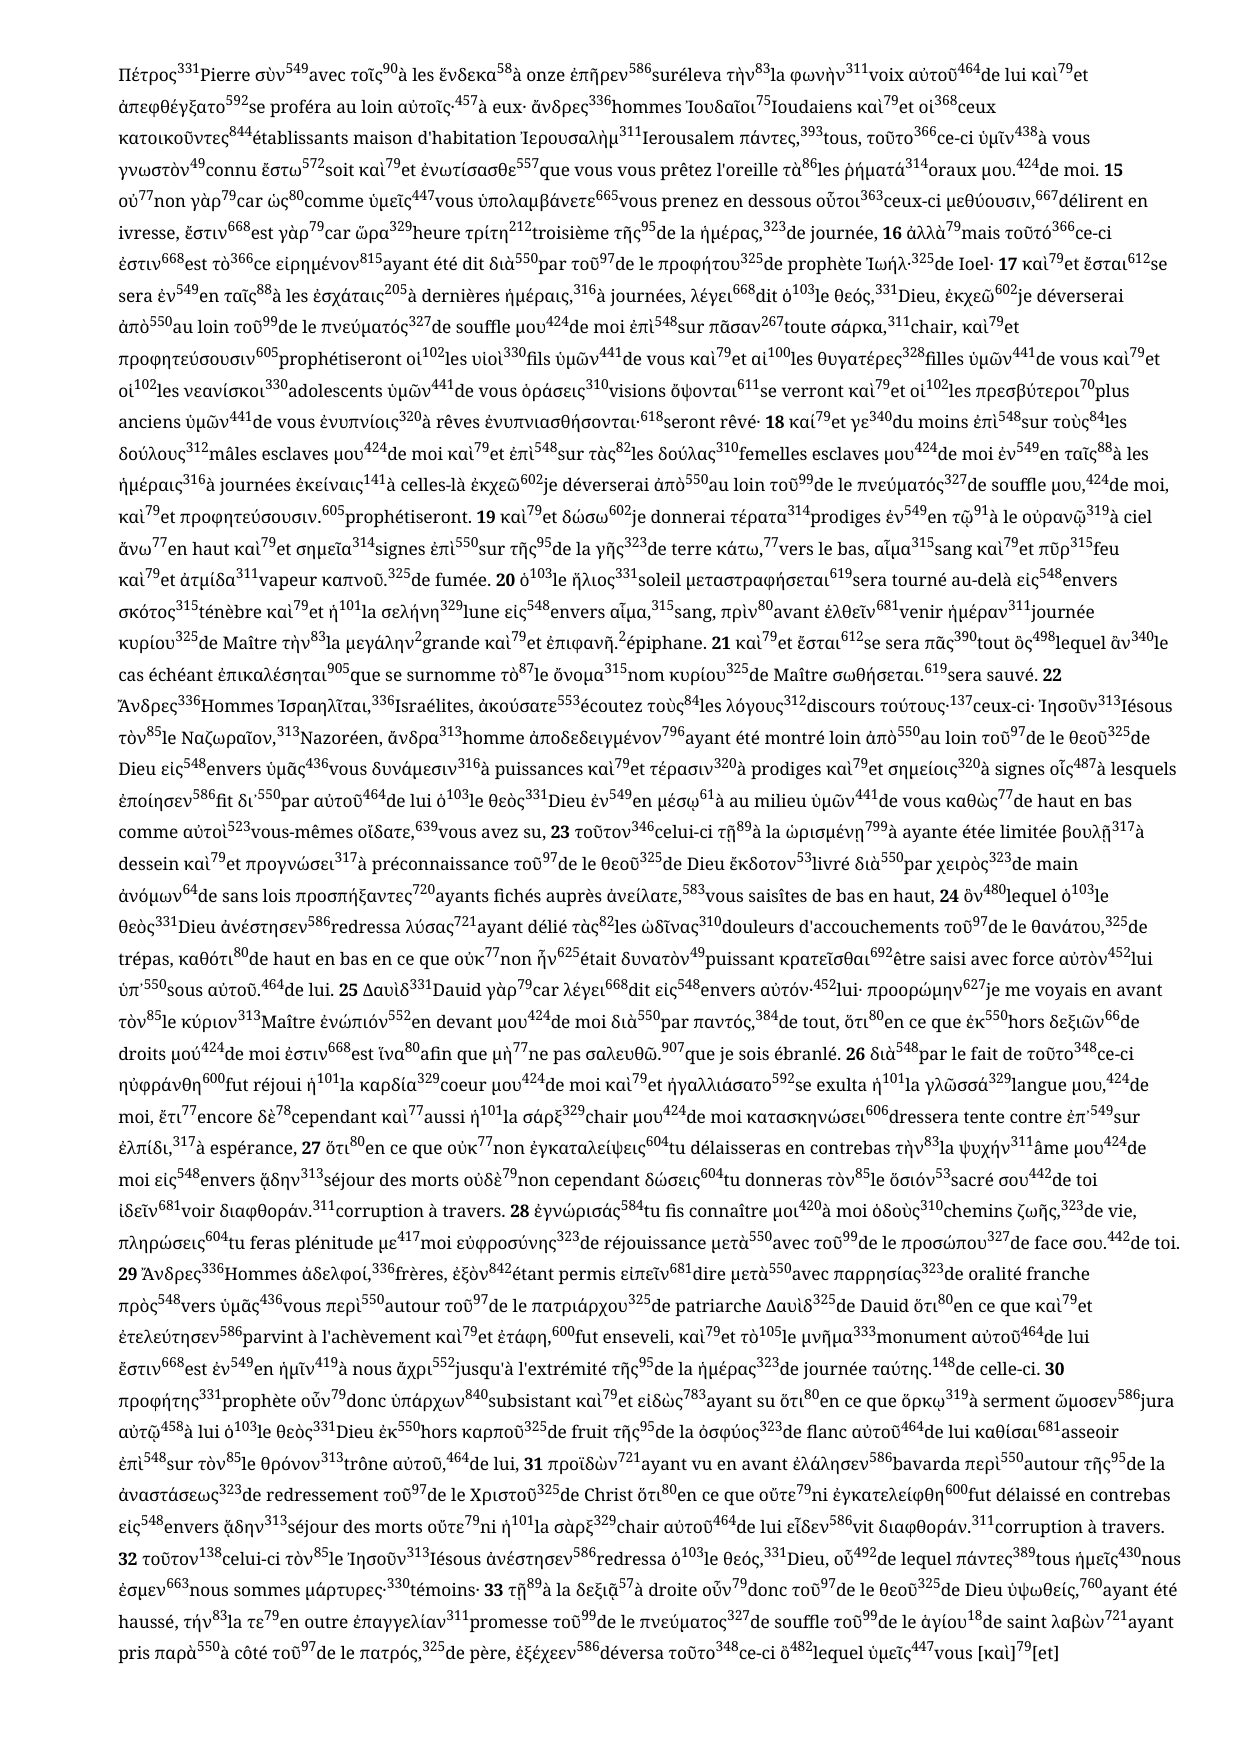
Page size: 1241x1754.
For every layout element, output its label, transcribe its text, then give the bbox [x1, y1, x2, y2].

text 1 Καὶ79Et ἐν549en τῷ354à ce συμπληροῦσθαι692être fait plénitude ensemble τὴν83la ἡμέραν311journée τῆς95de la πεντηκοστῆς323de pentecôte ἦσαν624étaient πάντες389tous ὁμοῦ77au même lieu ἐπὶ548sur τὸ87le αὐτό.348même. 2 καὶ79et ἐγένετο592se devint ἄφνω77tout à coup ἐκ550hors τοῦ97de le οὐρανοῦ325de ciel ἦχος331écho ὥσπερ80comme certes φερομένης883de étante portée πνοῆς323de souffle βιαίας14de violent καὶ79et ἐπλήρωσεν586fit plénitude ὅλον269tout entier τὸν85le οἶκον313maison οὗ77où ἦσαν624étaient καθήμενοι866se étants assis 3 καὶ79et ὤφθησαν599furent vu αὐτοῖς457à eux διαμεριζόμεναι864se partageantes en séparant γλῶσσαι328langues ὡσεὶ80comme si πυρὸς327de feu καὶ79et ἐκάθισεν586assit ἐφ᾽548sur ἕνα53un ἕκαστον269chacun αὐτῶν,463de eux, 4 καὶ79et ἐπλήσθησαν599furent rempli πάντες389tous πνεύματος327de souffle ἁγίου18de saint καὶ79et ἤρξαντο591se originèrent λαλεῖν689bavarder ἑτέραις118à autres-différentes γλώσσαις316à langues καθὼς77de haut en bas comme τὸ105le πνεῦμα333souffle ἐδίδου625donnait ἀποφθέγγεσθαι690se proférer au loin αὐτοῖς.457à eux. 5 Ἦσαν624Étaient δὲ78cependant εἰς547envers Ἰερουσαλὴμ317à Ierousalem κατοικοῦντες839établissants maison d'habitation Ἰουδαῖοι,70Ioudaiens, ἄνδρες330hommes εὐλαβεῖς21précautionneux ἀπὸ550au loin παντὸς283de tout ἔθνους327de ethnie τῶν359de ces ὑπὸ548sous τὸν85le οὐρανόν.313ciel. 6 γενομένης732de se ayante devenue δὲ78cependant τῆς95de la φωνῆς323de voix ταύτης148de celle-ci συνῆλθεν586vint ensemble τὸ105le πλῆθος333multitude καὶ79et συνεχύθη,600fut versé ensemble dans la confusion, ὅτι80en ce que ἤκουον624écoutaient εἷς71un ἕκαστος287chacun τῇ249à la ἰδίᾳ119à en propre διαλέκτῳ317à dialecte λαλούντων833de bavardants αὐτῶν.463de eux. 7 ἐξίσταντο630se extasiaient δὲ78cependant πάντες389tous καὶ79et ἐθαύμαζον624étonnaient λέγοντες·839disants· οὐχ340non ἰδοὺ306voici ἅπαντες286en totalités οὗτοί363ceux-ci εἰσιν667sont οἱ497ceux λαλοῦντες839bavardants Γαλιλαῖοι;46Galiléens; 8 καὶ79et πῶς77comment? ἡμεῖς430nous ἀκούομεν663nous écoutons ἕκαστος390chacun τῇ81à la ἰδίᾳ119à en propre διαλέκτῳ317à dialecte ἡμῶν423de nous ἐν549en ᾗ484à laquelle ἐγεννήθημεν;595nous fûmes engendré; 9 Πάρθοι330Parthes καὶ79et Μῆδοι330Mèdes καὶ79et Ἐλαμῖται330Élamites καὶ79et οἱ363ceux κατοικοῦντες839établissants maison d'habitation τὴν83la Μεσοποταμίαν,311Mésopotamie, Ἰουδαίαν311Ioudaia τε79en outre καὶ79et Καππαδοκίαν,311Kapadokya, Πόντον313Pontus καὶ79et τὴν83la Ἀσίαν,311Asie, 10 Φρυγίαν311Phrygie τε79en outre καὶ79et Παμφυλίαν,311Pamphylie, Αἴγυπτον311Égypte καὶ79et τὰ86les μέρη314parts τῆς95de la Λιβύης323de Libye τῆς356de celle κατὰ548selon Κυρήνην,311Cyrène, καὶ79et οἱ363ceux ἐπιδημοῦντες839surpeuplants Ῥωμαῖοι,70Romains, 11 Ἰουδαῖοί70Ioudaiens τε79en outre καὶ79et προσήλυτοι,330prosélytes, Κρῆτες330Crétois καὶ79et Ἄραβες,330Arabes, ἀκούομεν663nous écoutons λαλούντων833de bavardants αὐτῶν463de eux ταῖς88à les ἡμετέραις221à nôtres γλώσσαις316à langues τὰ86les μεγαλεῖα54grandioses τοῦ97de le θεοῦ.325de Dieu. 12 ἐξίσταντο630se extasiaient δὲ78cependant πάντες389tous καὶ79et διηποροῦντο,630se hésitaient complètement, ἄλλος390autre πρὸς548vers ἄλλον373autre λέγοντες·839disants· τί412quel θέλει668veut τοῦτο348ce-ci εἶναι;689être; 13 ἕτεροι389autres-différents δὲ78cependant διαχλευάζοντες839moquants au travers ἔλεγον624disaient ὅτι80en ce que γλεύκους327de moût μεμεστωμένοι812ayants étés rendus pleins εἰσίν.667sont. 14 Σταθεὶς760Ayant été dressé δὲ78cependant ὁ103le Πέτρος331Pierre σὺν549avec τοῖς90à les ἕνδεκα58à onze ἐπῆρεν586suréleva τὴν83la φωνὴν311voix αὐτοῦ464de lui καὶ79et ἀπεφθέγξατο592se proféra au loin αὐτοῖς·457à eux· ἄνδρες336hommes Ἰουδαῖοι75Ioudaiens καὶ79et οἱ368ceux κατοικοῦντες844établissants maison d'habitation Ἰερουσαλὴμ311Ierousalem πάντες,393tous, τοῦτο366ce-ci ὑμῖν438à vous γνωστὸν49connu ἔστω572soit καὶ79et ἐνωτίσασθε557que vous vous prêtez l'oreille τὰ86les ῥήματά314oraux μου.424de moi. 15 οὐ77non γὰρ79car ὡς80comme ὑμεῖς447vous ὑπολαμβάνετε665vous prenez en dessous οὗτοι363ceux-ci μεθύουσιν,667délirent en ivresse, ἔστιν668est γὰρ79car ὥρα329heure τρίτη212troisième τῆς95de la ἡμέρας,323de journée, 16 ἀλλὰ79mais τοῦτό366ce-ci ἐστιν668est τὸ366ce εἰρημένον815ayant été dit διὰ550par τοῦ97de le προφήτου325de prophète Ἰωήλ·325de Ioel· 17 καὶ79et ἔσται612se sera ἐν549en ταῖς88à les ἐσχάταις205à dernières ἡμέραις,316à journées, λέγει668dit ὁ103le θεός,331Dieu, ἐκχεῶ602je déverserai ἀπὸ550au loin τοῦ99de le πνεύματός327de souffle μου424de moi ἐπὶ548sur πᾶσαν267toute σάρκα,311chair, καὶ79et προφητεύσουσιν605prophétiseront οἱ102les υἱοὶ330fils ὑμῶν441de vous καὶ79et αἱ100les θυγατέρες328filles ὑμῶν441de vous καὶ79et οἱ102les νεανίσκοι330adolescents ὑμῶν441de vous ὁράσεις310visions ὄψονται611se verront καὶ79et οἱ102les πρεσβύτεροι70plus anciens ὑμῶν441de vous ἐνυπνίοις320à rêves ἐνυπνιασθήσονται·618seront rêvé· 18 καί79et γε340du moins ἐπὶ548sur τοὺς84les δούλους312mâles esclaves μου424de moi καὶ79et ἐπὶ548sur τὰς82les δούλας310femelles esclaves μου424de moi ἐν549en ταῖς88à les ἡμέραις316à journées ἐκείναις141à celles-là ἐκχεῶ602je déverserai ἀπὸ550au loin τοῦ99de le πνεύματός327de souffle μου,424de moi, καὶ79et προφητεύσουσιν.605prophétiseront. 19 καὶ79et δώσω602je donnerai τέρατα314prodiges ἐν549en τῷ91à le οὐρανῷ319à ciel ἄνω77en haut καὶ79et σημεῖα314signes ἐπὶ550sur τῆς95de la γῆς323de terre κάτω,77vers le bas, αἷμα315sang καὶ79et πῦρ315feu καὶ79et ἀτμίδα311vapeur καπνοῦ.325de fumée. 20 ὁ103le ἥλιος331soleil μεταστραφήσεται619sera tourné au-delà εἰς548envers σκότος315ténèbre καὶ79et ἡ101la σελήνη329lune εἰς548envers αἷμα,315sang, πρὶν80avant ἐλθεῖν681venir ἡμέραν311journée κυρίου325de Maître τὴν83la μεγάλην2grande καὶ79et ἐπιφανῆ.2épiphane. 21 καὶ79et ἔσται612se sera πᾶς390tout ὃς498lequel ἂν340le cas échéant ἐπικαλέσηται905que se surnomme τὸ87le ὄνομα315nom κυρίου325de Maître σωθήσεται.619sera sauvé. 22 Ἄνδρες336Hommes Ἰσραηλῖται,336Israélites, ἀκούσατε553écoutez τοὺς84les λόγους312discours τούτους·137ceux-ci· Ἰησοῦν313Iésous τὸν85le Ναζωραῖον,313Nazoréen, ἄνδρα313homme ἀποδεδειγμένον796ayant été montré loin ἀπὸ550au loin τοῦ97de le θεοῦ325de Dieu εἰς548envers ὑμᾶς436vous δυνάμεσιν316à puissances καὶ79et τέρασιν320à prodiges καὶ79et σημείοις320à signes οἷς487à lesquels ἐποίησεν586fit δι᾽550par αὐτοῦ464de lui ὁ103le θεὸς331Dieu ἐν549en μέσῳ61à au milieu ὑμῶν441de vous καθὼς77de haut en bas comme αὐτοὶ523vous-mêmes οἴδατε,639vous avez su, 23 τοῦτον346celui-ci τῇ89à la ὡρισμένῃ799à ayante étée limitée βουλῇ317à dessein καὶ79et προγνώσει317à préconnaissance τοῦ97de le θεοῦ325de Dieu ἔκδοτον53livré διὰ550par χειρὸς323de main ἀνόμων64de sans lois προσπήξαντες720ayants fichés auprès ἀνείλατε,583vous saisîtes de bas en haut, 24 ὃν480lequel ὁ103le θεὸς331Dieu ἀνέστησεν586redressa λύσας721ayant délié τὰς82les ὠδῖνας310douleurs d'accouchements τοῦ97de le θανάτου,325de trépas, καθότι80de haut en bas en ce que οὐκ77non ἦν625était δυνατὸν49puissant κρατεῖσθαι692être saisi avec force αὐτὸν452lui ὑπ᾽550sous αὐτοῦ.464de lui. 25 Δαυὶδ331Dauid γὰρ79car λέγει668dit εἰς548envers αὐτόν·452lui· προορώμην627je me voyais en avant τὸν85le κύριον313Maître ἐνώπιόν552en devant μου424de moi διὰ550par παντός,384de tout, ὅτι80en ce que ἐκ550hors δεξιῶν66de droits μού424de moi ἐστιν668est ἵνα80afin que μὴ77ne pas σαλευθῶ.907que je sois ébranlé. 26 διὰ548par le fait de τοῦτο348ce-ci ηὐφράνθη600fut réjoui ἡ101la καρδία329coeur μου424de moi καὶ79et ἠγαλλιάσατο592se exulta ἡ101la γλῶσσά329langue μου,424de moi, ἔτι77encore δὲ78cependant καὶ77aussi ἡ101la σάρξ329chair μου424de moi κατασκηνώσει606dressera tente contre ἐπ᾽549sur ἐλπίδι,317à espérance, 27 ὅτι80en ce que οὐκ77non ἐγκαταλείψεις604tu délaisseras en contrebas τὴν83la ψυχήν311âme μου424de moi εἰς548envers ᾅδην313séjour des morts οὐδὲ79non cependant δώσεις604tu donneras τὸν85le ὅσιόν53sacré σου442de toi ἰδεῖν681voir διαφθοράν.311corruption à travers. 28 ἐγνώρισάς584tu fis connaître μοι420à moi ὁδοὺς310chemins ζωῆς,323de vie, πληρώσεις604tu feras plénitude με417moi εὐφροσύνης323de réjouissance μετὰ550avec τοῦ99de le προσώπου327de face σου.442de toi. 29 Ἄνδρες336Hommes ἀδελφοί,336frères, ἐξὸν842étant permis εἰπεῖν681dire μετὰ550avec παρρησίας323de oralité franche πρὸς548vers ὑμᾶς436vous περὶ550autour τοῦ97de le πατριάρχου325de patriarche Δαυὶδ325de Dauid ὅτι80en ce que καὶ79et ἐτελεύτησεν586parvint à l'achèvement καὶ79et ἐτάφη,600fut enseveli, καὶ79et τὸ105le μνῆμα333monument αὐτοῦ464de lui ἔστιν668est ἐν549en ἡμῖν419à nous ἄχρι552jusqu'à l'extrémité τῆς95de la ἡμέρας323de journée ταύτης.148de celle-ci. 30 προφήτης331prophète οὖν79donc ὑπάρχων840subsistant καὶ79et εἰδὼς783ayant su ὅτι80en ce que ὅρκῳ319à serment ὤμοσεν586jura αὐτῷ458à lui ὁ103le θεὸς331Dieu ἐκ550hors καρποῦ325de fruit τῆς95de la ὀσφύος323de flanc αὐτοῦ464de lui καθίσαι681asseoir ἐπὶ548sur τὸν85le θρόνον313trône αὐτοῦ,464de lui, 31 προϊδὼν721ayant vu en avant ἐλάλησεν586bavarda περὶ550autour τῆς95de la ἀναστάσεως323de redressement τοῦ97de le Χριστοῦ325de Christ ὅτι80en ce que οὔτε79ni ἐγκατελείφθη600fut délaissé en contrebas εἰς548envers ᾅδην313séjour des morts οὔτε79ni ἡ101la σὰρξ329chair αὐτοῦ464de lui εἶδεν586vit διαφθοράν.311corruption à travers. 32 τοῦτον138celui-ci τὸν85le Ἰησοῦν313Iésous ἀνέστησεν586redressa ὁ103le θεός,331Dieu, οὗ492de lequel πάντες389tous ἡμεῖς430nous ἐσμεν663nous sommes μάρτυρες·330témoins· 33 τῇ89à la δεξιᾷ57à droite οὖν79donc τοῦ97de le θεοῦ325de Dieu ὑψωθείς,760ayant été haussé, τήν83la τε79en outre ἐπαγγελίαν311promesse τοῦ99de le πνεύματος327de souffle τοῦ99de le ἁγίου18de saint λαβὼν721ayant pris παρὰ550à côté τοῦ97de le πατρός,325de père, ἐξέχεεν586déversa τοῦτο348ce-ci ὃ482lequel ὑμεῖς447vous [καὶ]79[et] βλέπετε665vous regardez καὶ79et ἀκούετε.665vous écoutez. 34 οὐ77non γὰρ79car Δαυὶδ331Dauid ἀνέβη586monta εἰς548envers τοὺς84les οὐρανούς,312cieux, λέγει668dit δὲ78cependant αὐτός·542lui-même· εἶπεν586dit [ὁ]364[celui] κύριος331Maître τῷ91à le κυρίῳ319à Maître μου·424de moi· κάθου574te sois assis ἐκ550hors δεξιῶν66de droits μου,424de moi, 35 ἕως80jusqu'à ce que ἂν340le cas échéant θῶ895que je pose τοὺς84les ἐχθρούς52ennemis σου442de toi ὑποπόδιον315sous-pied τῶν96de les ποδῶν324de pieds σου.442de toi. 36 ἀσφαλῶς77en sécurité οὖν79donc γινωσκέτω572connaisse πᾶς287tout οἶκος331maison Ἰσραὴλ325de Israël ὅτι80en ce que καὶ79et κύριον313Maître αὐτὸν452lui καὶ79et χριστὸν313Christ ἐποίησεν586fit ὁ103le θεός,331Dieu, τοῦτον138celui-ci τὸν85le Ἰησοῦν313Iésous ὃν480lequel ὑμεῖς447vous ἐσταυρώσατε.583vous crucifiâtes. 37 Ἀκούσαντες720Ayants écoutés δὲ78cependant κατενύγησαν599furent piqué de haut en bas τὴν83la καρδίαν311coeur εἶπόν585dirent τε79en outre πρὸς548vers τὸν85le Πέτρον313Pierre καὶ79et τοὺς84les λοιποὺς114restants ἀποστόλους·312envoyés· τί399quel ποιήσωμεν,894que nous fassions, ἄνδρες336hommes ἀδελφοί;336frères; 38 Πέτρος331Pierre δὲ78cependant πρὸς548vers αὐτούς·451eux· μετανοήσατε,553transintelligez, [φησίν,]668[déclare,] καὶ79et βαπτισθήτω565soit baptisé ἕκαστος390chacun ὑμῶν441de vous ἐπὶ549sur τῷ93à le ὀνόματι321à nom Ἰησοῦ325de Iésous Χριστοῦ325de Christ εἰς548envers ἄφεσιν311abandon τῶν94de les ἁμαρτιῶν322de fautes ὑμῶν441de vous καὶ79et λήμψεσθε609vous vous prendrez τὴν83la δωρεὰν311gratification τοῦ99de le ἁγίου18de saint πνεύματος.327de souffle. 39 ὑμῖν438à vous γάρ79car ἐστιν668est ἡ101la ἐπαγγελία329promesse καὶ79et τοῖς92à les τέκνοις320à enfants ὑμῶν441de vous καὶ79et πᾶσιν274à tous τοῖς351à ceux εἰς548envers μακράν,77longuement, ὅσους479autant lesquels ἂν340le cas échéant προσκαλέσηται905que se appelle auprès κύριος331Maître ὁ103le θεὸς331Dieu ἡμῶν.423de nous. 40 ἑτέροις120à autres-différents τε79en outre λόγοις318à discours πλείοσιν274à plus nombreusement διεμαρτύρατο592se passa témoignage καὶ79et παρεκάλει625appelait à côté αὐτοὺς451eux λέγων·840disant· σώθητε562soyez sauvés ἀπὸ550au loin τῆς95de la γενεᾶς323de génération τῆς95de la σκολιᾶς14de tordue ταύτης.148de celle-ci. 41 οἱ363ceux μὲν77certes οὖν79donc ἀποδεξάμενοι739se ayants acceptés loin τὸν85le λόγον313discours αὐτοῦ464de lui ἐβαπτίσθησαν599furent baptisé καὶ79et προσετέθησαν599furent apposé ἐν549en τῇ89à la ἡμέρᾳ317à journée ἐκείνῃ142à celle-là ψυχαὶ328âmes ὡσεὶ77comme si τρισχίλιαι.68trois mille. 42 Ἦσαν624Étaient δὲ78cependant προσκαρτεροῦντες839endurants auprès τῇ89à la διδαχῇ317à enseignement τῶν96de les ἀποστόλων324de envoyés καὶ79et τῇ89à la κοινωνίᾳ,317à communion, τῇ89à la κλάσει317à cassure τοῦ97de le ἄρτου325de pain καὶ79et ταῖς88à les προσευχαῖς.316à prières. 43 ἐγίνετο631se devenait δὲ78cependant πάσῃ273à toute ψυχῇ317à âme φόβος,331effroi, πολλά288nombreux τε79en outre τέρατα332prodiges καὶ79et σημεῖα332signes διὰ550par τῶν96de les ἀποστόλων324de envoyés ἐγίνετο.631se devenait. 44 πάντες286tous δὲ78cependant οἱ363ceux πιστεύοντες839croyants ἦσαν624étaient ἐπὶ548sur τὸ87le αὐτὸ348même καὶ79et εἶχον624avaient ἅπαντα270en totalités κοινὰ54communs 45 καὶ79et τὰ246les κτήματα314acquisitions καὶ79et τὰς82les ὑπάρξεις310subsistances ἐπίπρασκον624vendaient καὶ79et διεμέριζον624partageaient en séparant αὐτὰ453eux πᾶσιν377à tous καθότι77de haut en bas en ce que ἄν340le cas échéant τις390un quelconque χρείαν311besoin εἶχεν·625avait· 46 καθ᾽548selon ἡμέραν311journée τε79en outre προσκαρτεροῦντες839endurants auprès ὁμοθυμαδὸν77en même fureur ἐν549en τῷ93à le ἱερῷ,321à sanctuaire, κλῶντές839cassants τε79en outre κατ᾽548selon οἶκον313maison ἄρτον,313pain, μετελάμβανον624prenaient avec au-delà τροφῆς323de nourriture ἐν549en ἀγαλλιάσει317à exultation καὶ79et ἀφελότητι317à simplesse καρδίας323de coeur 47 αἰνοῦντες839louants τὸν85le θεὸν313Dieu καὶ79et ἔχοντες839ayants χάριν311grâce πρὸς548vers ὅλον269tout entier τὸν85le λαόν.313peuple. ὁ103le δὲ78cependant κύριος331Maître προσετίθει625apposait τοὺς345ceux σῳζομένους874étants sauvés καθ᾽548selon ἡμέραν311journée ἐπὶ548sur τὸ87le αὐτό.348même. [118, 59, 1181, 1665]
